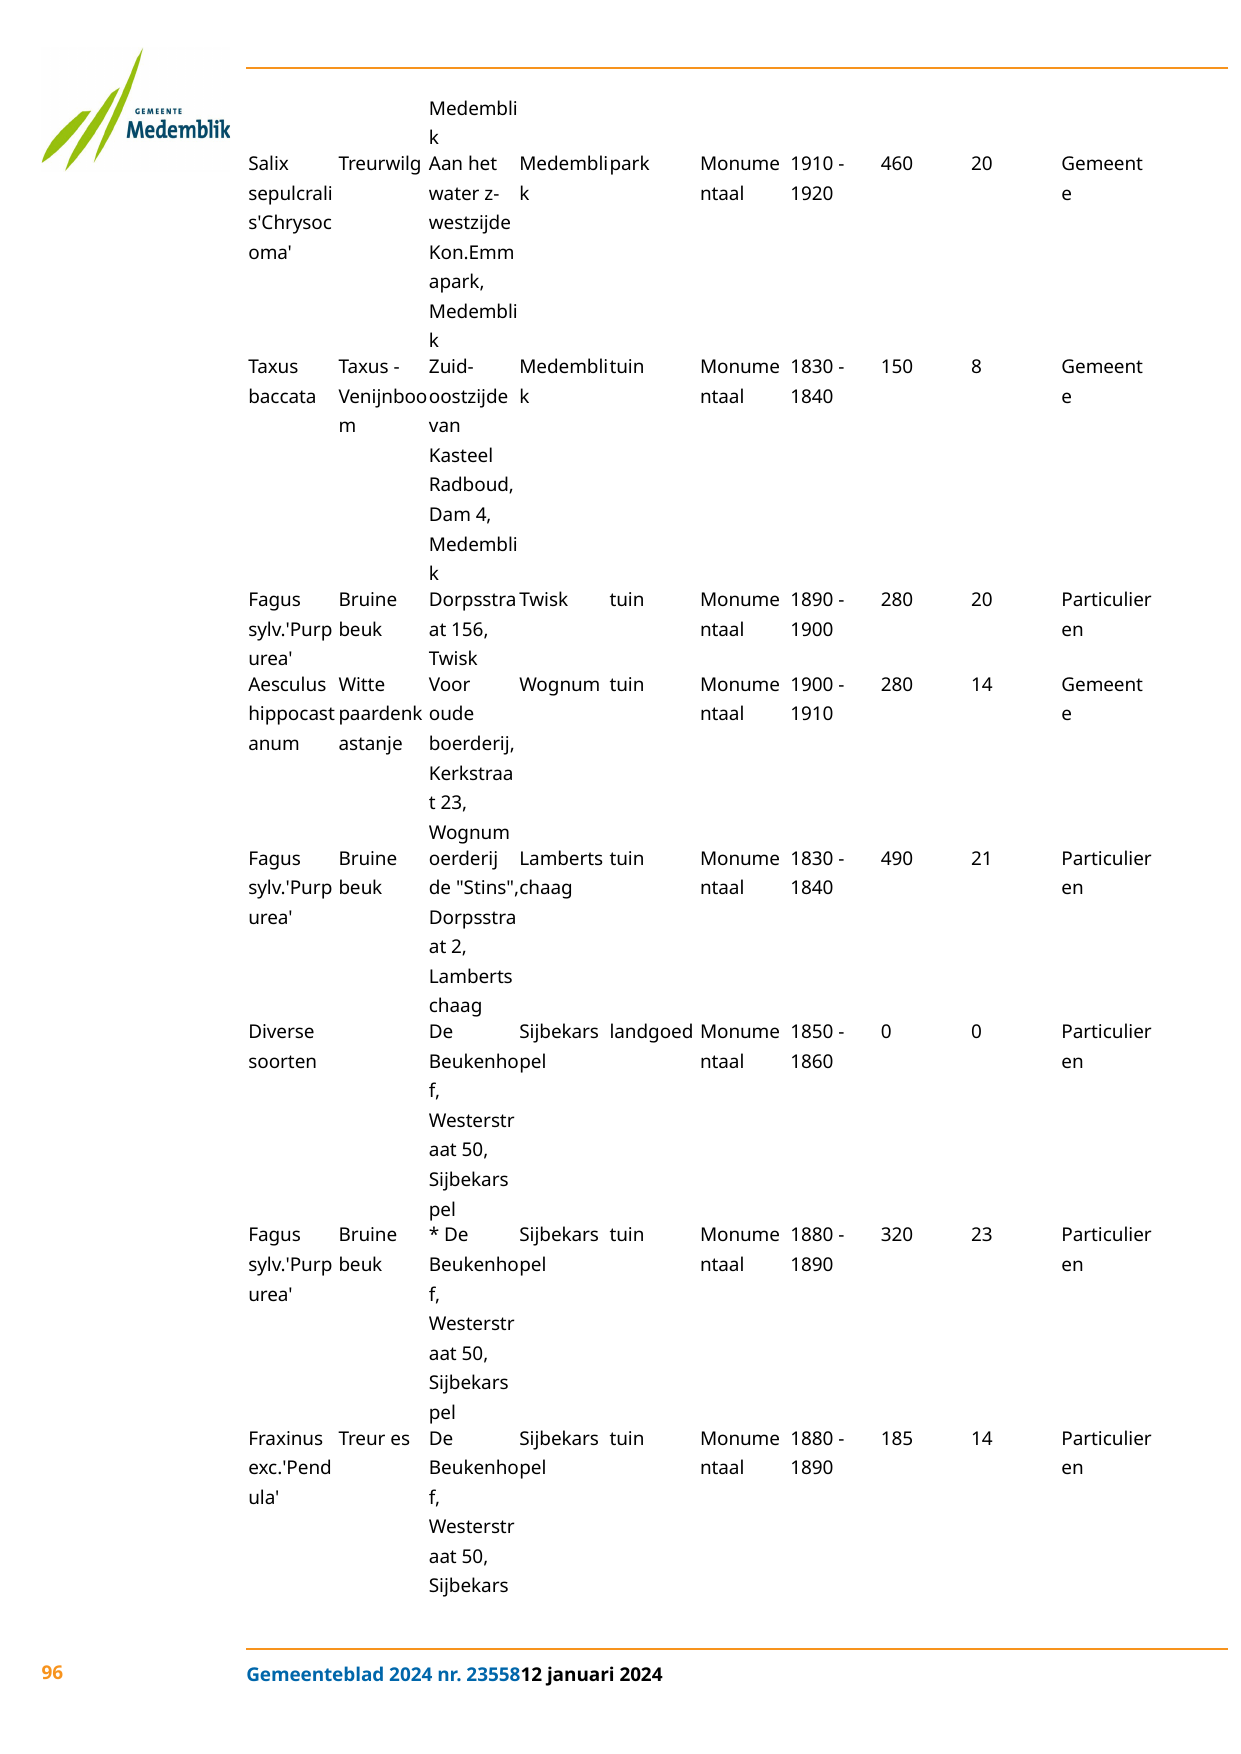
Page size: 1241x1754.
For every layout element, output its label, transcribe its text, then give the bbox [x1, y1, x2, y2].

table_cell Treur es [338, 1425, 429, 1598]
table_cell [338, 95, 429, 150]
table_cell Fagus sylv.'Purpurea' [248, 845, 338, 1018]
table_cell Sijbekarspel [519, 1222, 609, 1425]
table_cell [1061, 95, 1152, 150]
table_cell Monumentaal [700, 353, 790, 586]
table_cell Zuid-oostzijde van Kasteel Radboud, Dam 4, Medemblik [429, 353, 519, 586]
table_cell 1850 - 1860 [790, 1018, 881, 1222]
table_cell 1890 - 1900 [790, 586, 881, 671]
table_cell Particulieren [1061, 845, 1152, 1018]
table_cell 1830 - 1840 [790, 845, 881, 1018]
table_cell Bruine beuk [338, 845, 429, 1018]
table_cell De Beukenhof, Westerstraat 50, Sijbekarspel [429, 1018, 519, 1222]
table_cell Taxus baccata [248, 353, 338, 586]
table_cell Medemblik [519, 353, 609, 586]
table_cell Salix sepulcralis'Chrysocoma' [248, 150, 338, 353]
table_cell Witte paardenkastanje [338, 671, 429, 845]
table_cell tuin [609, 1425, 700, 1598]
table_cell De Beukenhof, Westerstraat 50, Sijbekars [429, 1425, 519, 1598]
table_cell Gemeente [1061, 150, 1152, 353]
table_cell 280 [881, 671, 971, 845]
table_cell 20 [971, 586, 1061, 671]
table_cell Monumentaal [700, 1222, 790, 1425]
table_cell [790, 95, 881, 150]
table_cell 1880 - 1890 [790, 1222, 881, 1425]
table_cell tuin [609, 1222, 700, 1425]
table_cell Gemeente [1061, 671, 1152, 845]
table_cell [248, 95, 338, 150]
table_cell 14 [971, 1425, 1061, 1598]
table_cell Fagus sylv.'Purpurea' [248, 586, 338, 671]
table_cell 1910 - 1920 [790, 150, 881, 353]
table_cell 23 [971, 1222, 1061, 1425]
table_cell [881, 95, 971, 150]
table_cell Monumentaal [700, 1425, 790, 1598]
table_cell 8 [971, 353, 1061, 586]
table_cell Medemblik [519, 150, 609, 353]
table_cell [609, 95, 700, 150]
table_cell Twisk [519, 586, 609, 671]
table_cell Aesculus hippocastanum [248, 671, 338, 845]
table_cell 490 [881, 845, 971, 1018]
table_cell Voor oude boerderij, Kerkstraat 23, Wognum [429, 671, 519, 845]
table_cell 21 [971, 845, 1061, 1018]
table_cell Bruine beuk [338, 1222, 429, 1425]
table_cell [338, 1018, 429, 1222]
table_cell tuin [609, 671, 700, 845]
table_cell tuin [609, 353, 700, 586]
table_cell 1900 - 1910 [790, 671, 881, 845]
picture [41, 47, 231, 172]
table_cell Monumentaal [700, 845, 790, 1018]
table_cell Taxus - Venijnboom [338, 353, 429, 586]
table_cell [971, 95, 1061, 150]
table_cell 280 [881, 586, 971, 671]
table_cell Sijbekarspel [519, 1018, 609, 1222]
table_cell tuin [609, 586, 700, 671]
table_cell Particulieren [1061, 586, 1152, 671]
table_cell tuin [609, 845, 700, 1018]
table_cell * De Beukenhof, Westerstraat 50, Sijbekarspel [429, 1222, 519, 1425]
table_cell Diverse soorten [248, 1018, 338, 1222]
table_cell park [609, 150, 700, 353]
table_cell Wognum [519, 671, 609, 845]
table_cell 20 [971, 150, 1061, 353]
table_cell Monumentaal [700, 1018, 790, 1222]
table_cell Bruine beuk [338, 586, 429, 671]
table_cell landgoed [609, 1018, 700, 1222]
table_cell Particulieren [1061, 1222, 1152, 1425]
table_cell 0 [971, 1018, 1061, 1222]
table_cell Monumentaal [700, 150, 790, 353]
table_cell 0 [881, 1018, 971, 1222]
table_cell Monumentaal [700, 671, 790, 845]
table_cell [519, 95, 609, 150]
table_cell Particulieren [1061, 1018, 1152, 1222]
table_cell 150 [881, 353, 971, 586]
table_cell Fagus sylv.'Purpurea' [248, 1222, 338, 1425]
table_cell Particulieren [1061, 1425, 1152, 1598]
table_cell Gemeente [1061, 353, 1152, 586]
table_cell [700, 95, 790, 150]
table_cell oerderij de "Stins", Dorpsstraat 2, Lambertschaag [429, 845, 519, 1018]
table_cell 320 [881, 1222, 971, 1425]
table_cell 1880 - 1890 [790, 1425, 881, 1598]
table_cell Lambertschaag [519, 845, 609, 1018]
table_cell Medemblik [429, 95, 519, 150]
table_cell 14 [971, 671, 1061, 845]
table_cell 185 [881, 1425, 971, 1598]
table_cell Monumentaal [700, 586, 790, 671]
table_cell 460 [881, 150, 971, 353]
table_cell Treurwilg [338, 150, 429, 353]
table_cell Dorpsstraat 156, Twisk [429, 586, 519, 671]
table_cell Fraxinus exc.'Pendula' [248, 1425, 338, 1598]
table_cell Aan het water z-westzijde Kon.Emmapark, Medemblik [429, 150, 519, 353]
table_cell 1830 - 1840 [790, 353, 881, 586]
table_cell Sijbekarspel [519, 1425, 609, 1598]
